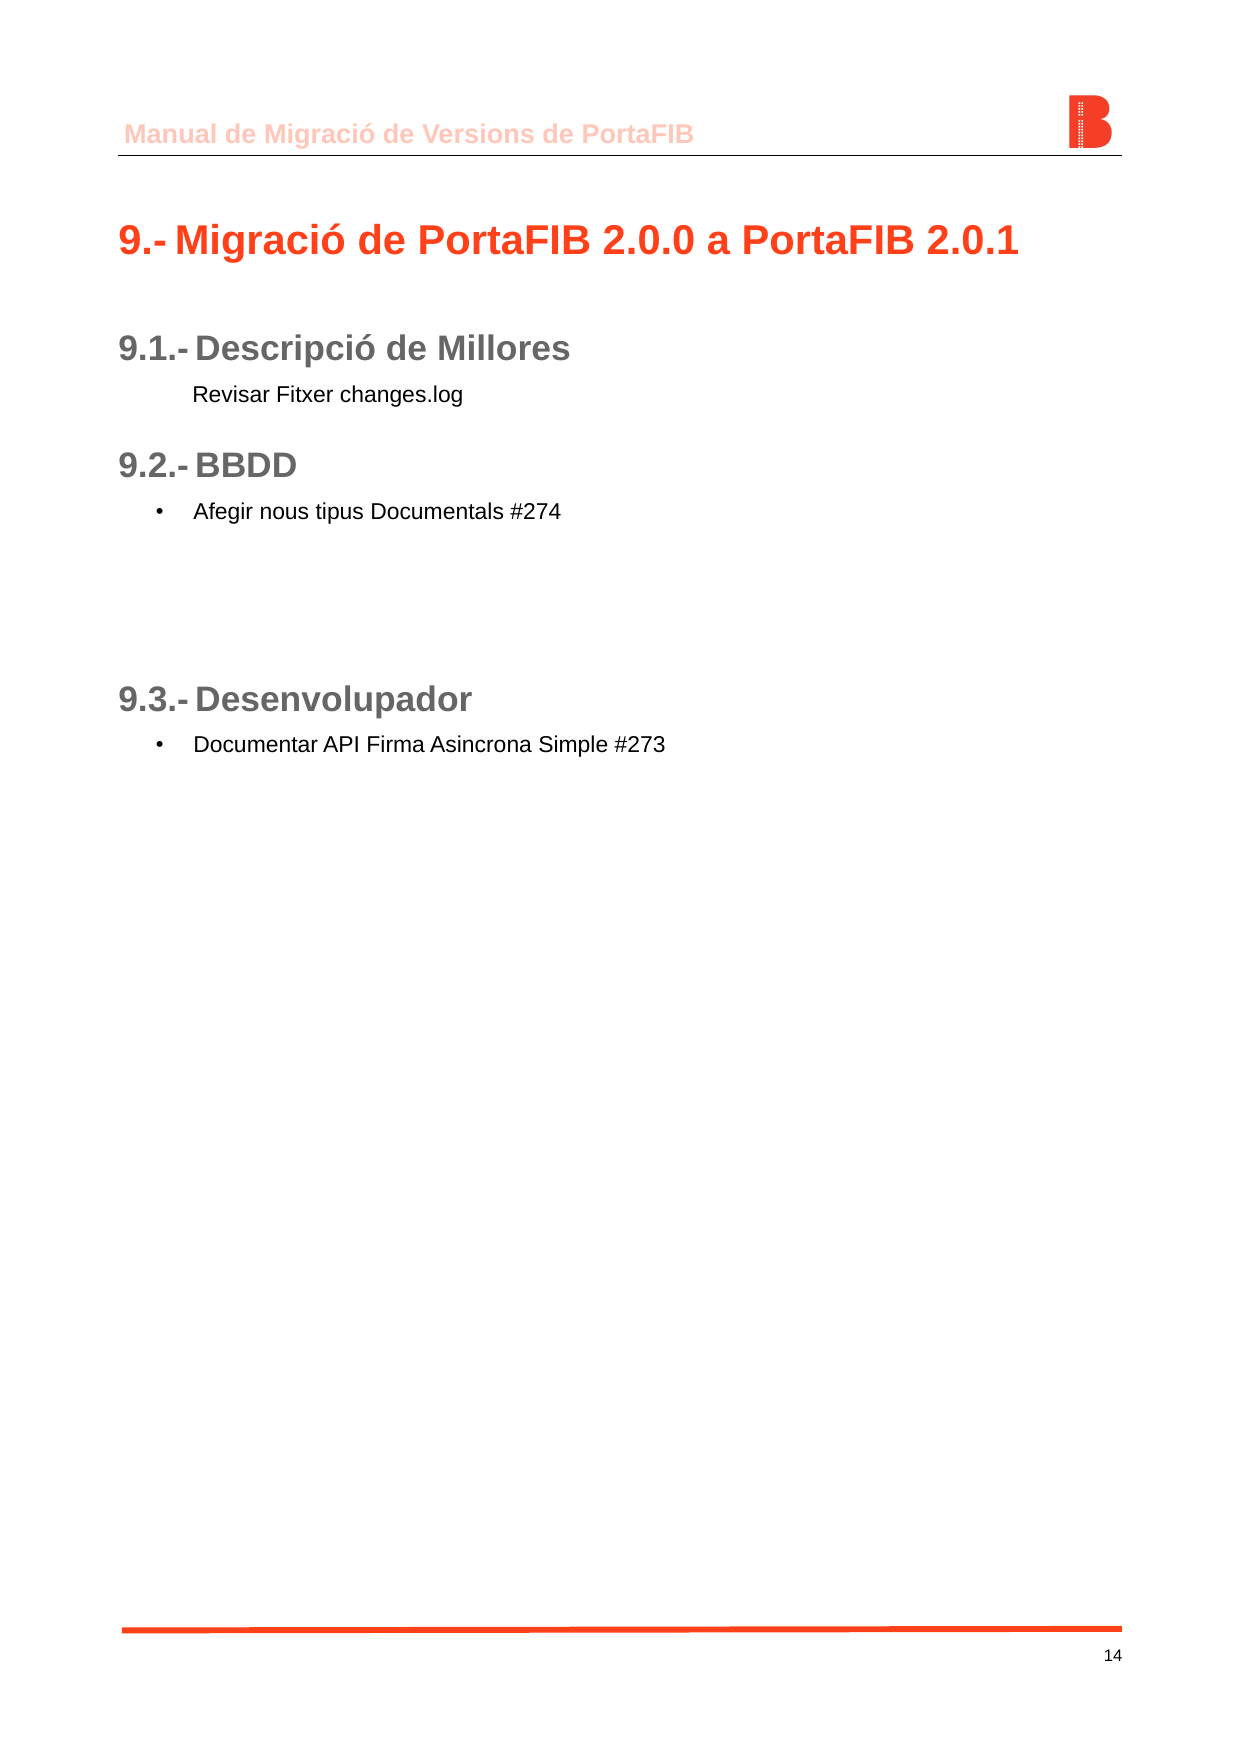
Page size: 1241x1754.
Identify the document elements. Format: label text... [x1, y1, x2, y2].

list Documentar API Firma Asincrona Simple #273 [156, 731, 1122, 758]
subtitle Descripció de Millores [118, 327, 1122, 368]
subtitle Migració de PortaFIB 2.0.0 a PortaFIB 2.0.1 [118, 216, 1122, 264]
list Afegir nous tipus Documentals #274 [156, 498, 1122, 524]
subtitle Desenvolupador [118, 678, 1122, 719]
picture [1063, 94, 1117, 150]
text Revisar Fitxer changes.log [118, 381, 1122, 407]
subtitle BBDD [118, 444, 1122, 485]
